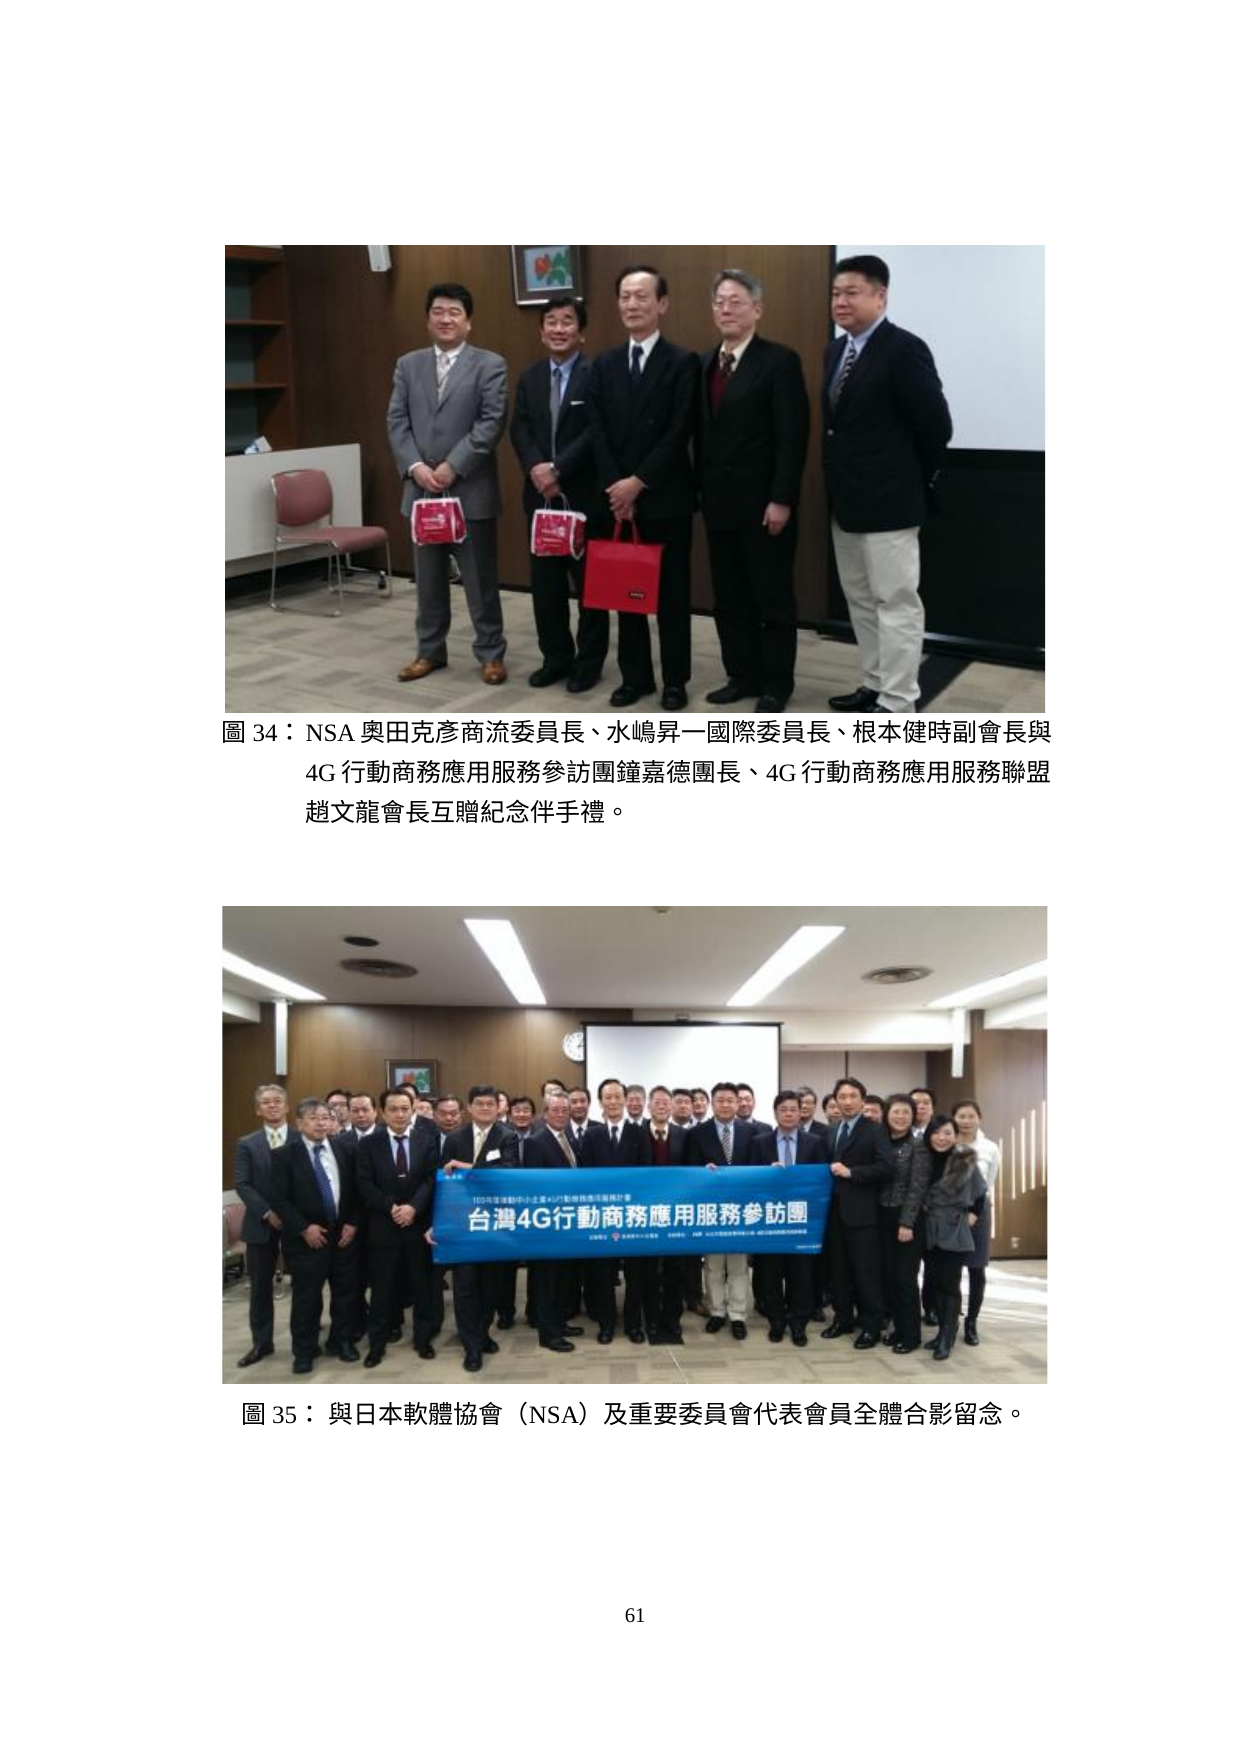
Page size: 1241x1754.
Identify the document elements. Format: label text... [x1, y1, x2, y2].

table_cell [207, 828, 1063, 1383]
table_cell 與日本軟體協會（NSA）及重要委員會代表會員全體合影留念。 [207, 1383, 1063, 1442]
picture [225, 245, 1046, 713]
table_header [207, 234, 1063, 712]
table_cell NSA奧田克彥商流委員長、水嶋昇一國際委員長、根本健時副會長與4G行動商務應用服務參訪團鐘嘉德團長、4G行動商務應用服務聯盟趙文龍會長互贈紀念伴手禮。 [207, 713, 1063, 828]
picture [222, 906, 1048, 1384]
